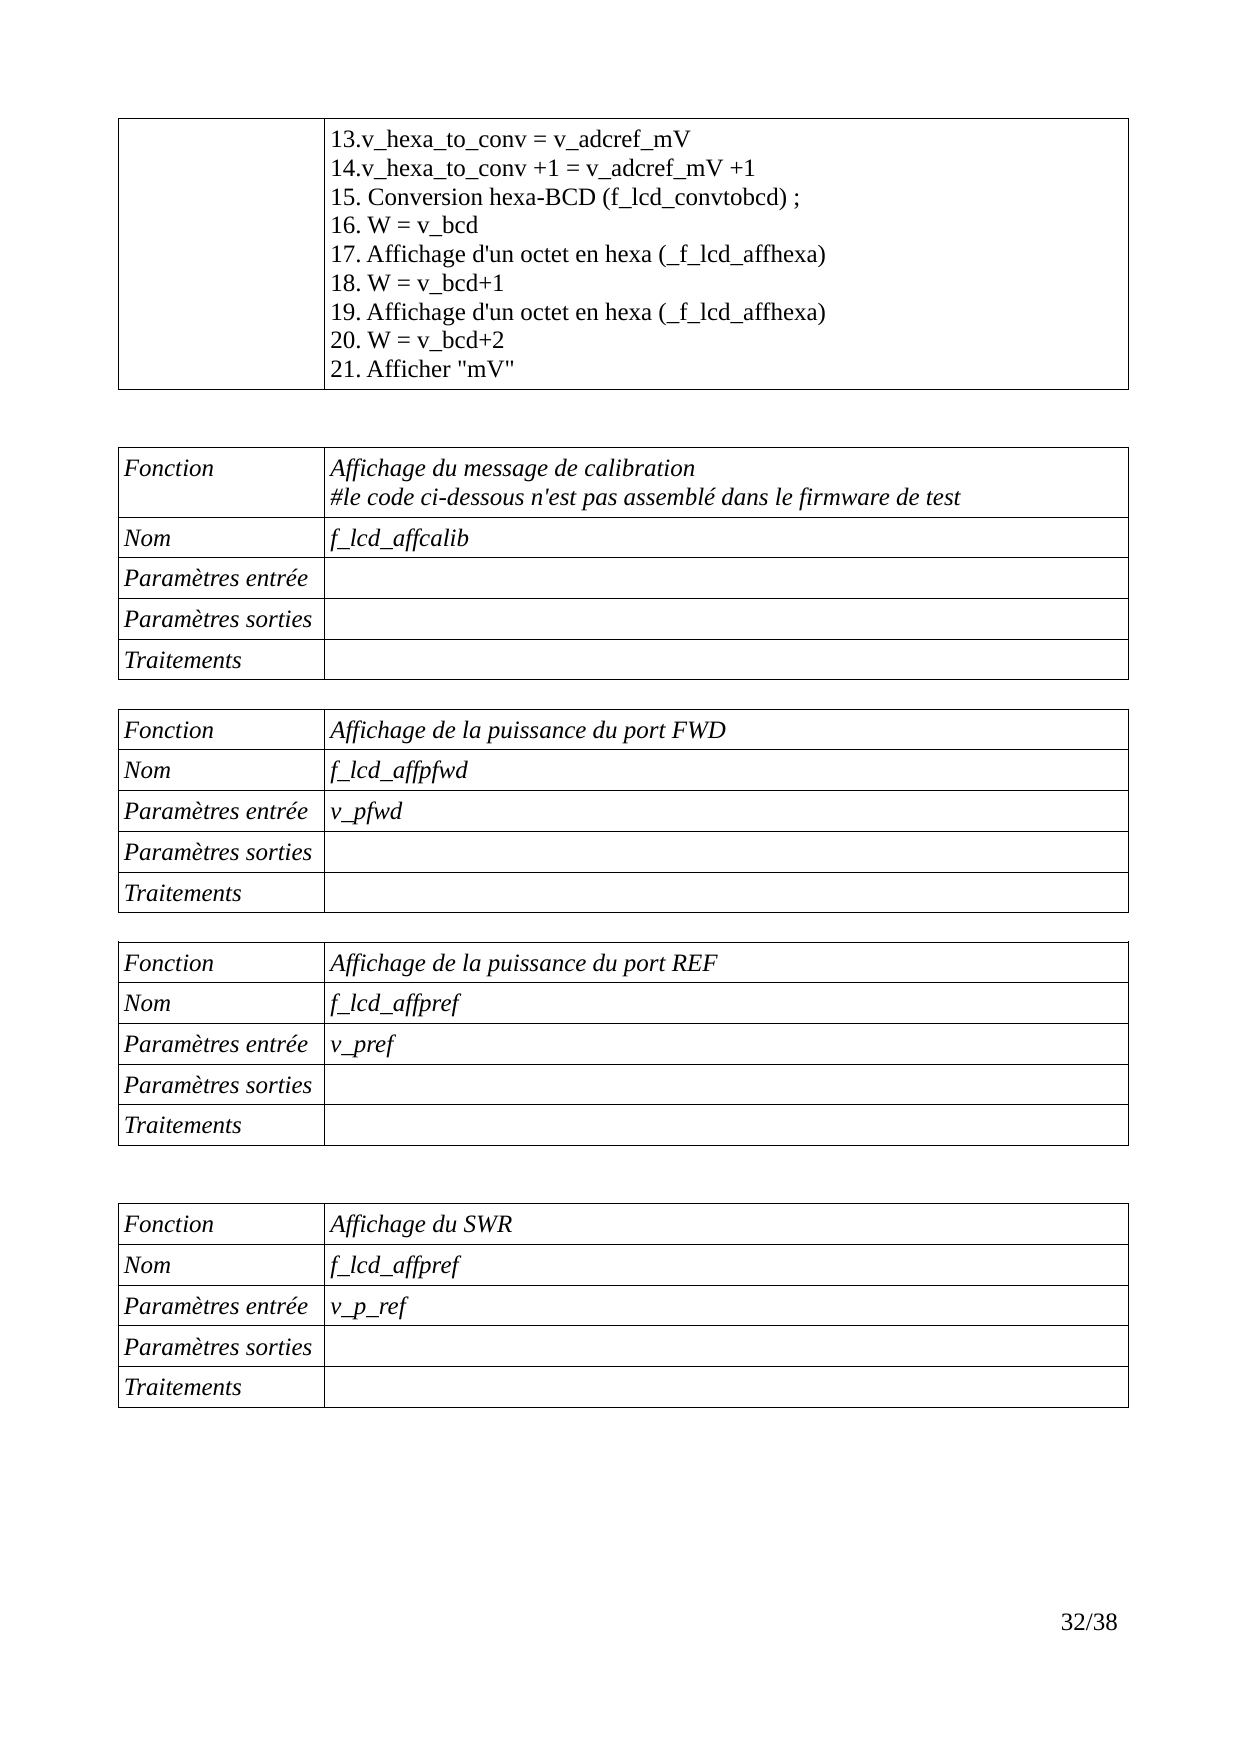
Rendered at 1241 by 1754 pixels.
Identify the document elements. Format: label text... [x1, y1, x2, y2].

table_cell f_lcd_affpref [325, 1245, 1128, 1284]
table_cell [325, 832, 1128, 871]
table_cell Paramètres entrée [119, 558, 324, 598]
table_cell [325, 1105, 1128, 1145]
table_cell [119, 119, 324, 389]
table_cell Nom [119, 983, 324, 1023]
table_cell Nom [119, 1245, 324, 1284]
table_cell Paramètres entrée [119, 791, 324, 831]
table_cell v_pfwd [325, 791, 1128, 831]
table_header Fonction [119, 710, 324, 749]
table_header Affichage de la puissance du port REF [325, 943, 1128, 982]
table_cell Traitements [119, 873, 324, 912]
table_cell [325, 1326, 1128, 1366]
table_cell [325, 873, 1128, 912]
table_cell v_pref [325, 1024, 1128, 1064]
table_cell Nom [119, 518, 324, 557]
table_cell Paramètres sorties [119, 832, 324, 871]
table_header Affichage du SWR [325, 1204, 1128, 1244]
table_cell v_p_ref [325, 1286, 1128, 1325]
table_header Fonction [119, 448, 324, 516]
table_cell f_lcd_affpref [325, 983, 1128, 1023]
table_cell Paramètres sorties [119, 1065, 324, 1104]
table_cell Paramètres entrée [119, 1286, 324, 1325]
table_cell [325, 1065, 1128, 1104]
table_cell Traitements [119, 1105, 324, 1145]
table_cell f_lcd_affpfwd [325, 750, 1128, 790]
table_cell Traitements [119, 1367, 324, 1407]
table_cell 13.v_hexa_to_conv = v_adcref_mV 14.v_hexa_to_conv +1 = v_adcref_mV +1 15. Conversion hexa-BCD (f_lcd_convtobcd) ; 16. W = v_bcd 17. Affichage d'un octet en hexa (_f_lcd_affhexa) 18. W = v_bcd+1 19. Affichage d'un octet en hexa (_f_lcd_affhexa) 20. W = v_bcd+2 21. Afficher "mV" [325, 119, 1128, 389]
table_cell Traitements [119, 640, 324, 679]
table_cell Paramètres entrée [119, 1024, 324, 1064]
table_cell Paramètres sorties [119, 1326, 324, 1366]
table_cell [325, 599, 1128, 638]
table_header Affichage de la puissance du port FWD [325, 710, 1128, 749]
table_header Fonction [119, 1204, 324, 1244]
table_cell [325, 640, 1128, 679]
table_cell Nom [119, 750, 324, 790]
table_cell [325, 558, 1128, 598]
table_cell [325, 1367, 1128, 1407]
table_cell f_lcd_affcalib [325, 518, 1128, 557]
table_header Fonction [119, 943, 324, 982]
table_cell Paramètres sorties [119, 599, 324, 638]
table_header Affichage du message de calibration #le code ci-dessous n'est pas assemblé dans le firmware de test [325, 448, 1128, 516]
